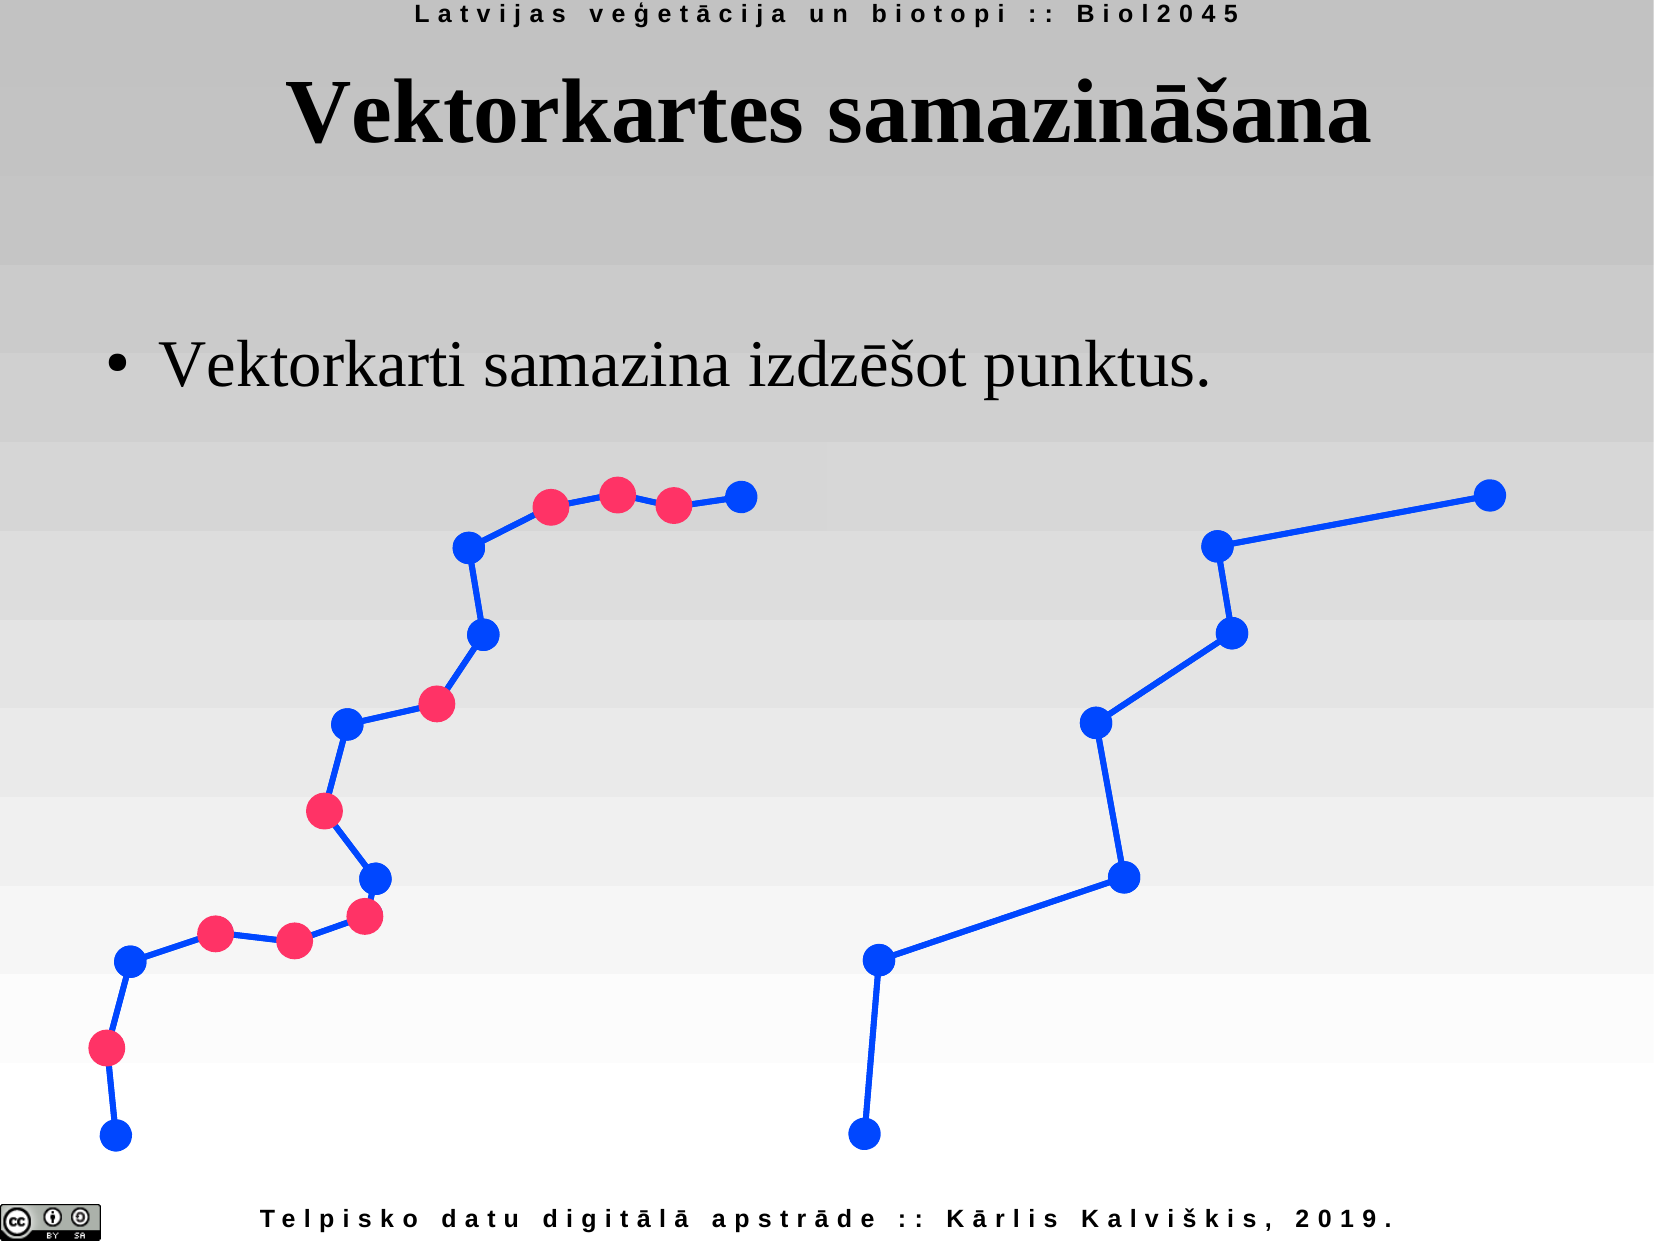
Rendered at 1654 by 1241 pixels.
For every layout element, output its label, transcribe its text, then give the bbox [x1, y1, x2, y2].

title Vektorkartes samazināšana [34, 61, 1626, 296]
text_box [599, 476, 637, 514]
text_box [655, 487, 693, 524]
text_box [88, 1029, 126, 1067]
text_box [418, 685, 456, 723]
text_box [306, 792, 343, 830]
text_box [346, 897, 384, 935]
picture [0, 0, 1654, 1241]
text_box [276, 922, 314, 960]
text_box [197, 915, 235, 953]
text_box [532, 488, 570, 526]
list Vektorkarti samazina izdzēšot punktus. [87, 327, 1602, 1172]
